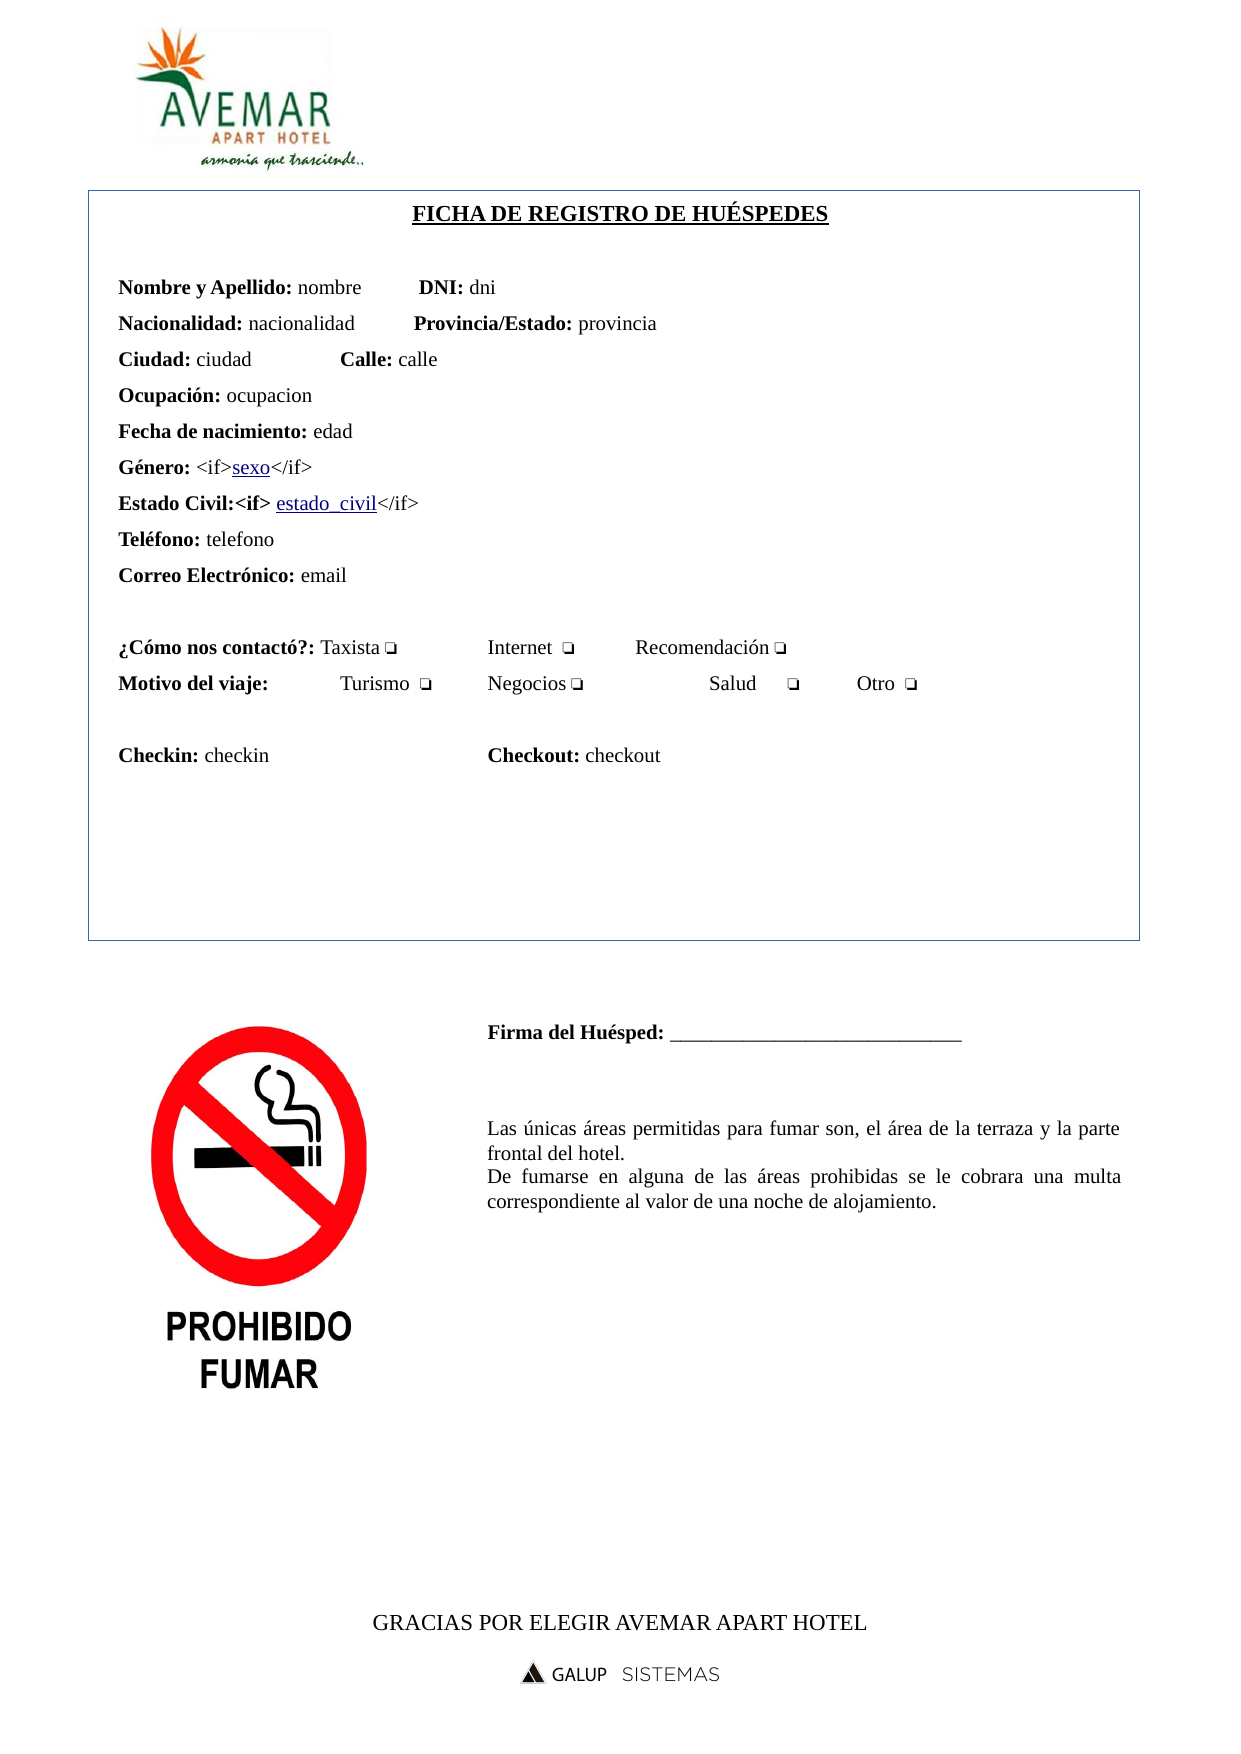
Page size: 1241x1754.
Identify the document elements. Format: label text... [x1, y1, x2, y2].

picture [515, 1653, 725, 1698]
text Firma del Huésped: ____________________________ [118, 1020, 1122, 1044]
text De fumarse en alguna de las áreas prohibidas se le cobrara una multa correspondiente al valor de una noche de alojamiento. [487, 1164, 1122, 1213]
picture [132, 19, 365, 176]
text Las únicas áreas permitidas para fumar son, el área de la terraza y la parte frontal del hotel. [487, 1116, 1122, 1164]
picture [113, 1026, 399, 1399]
